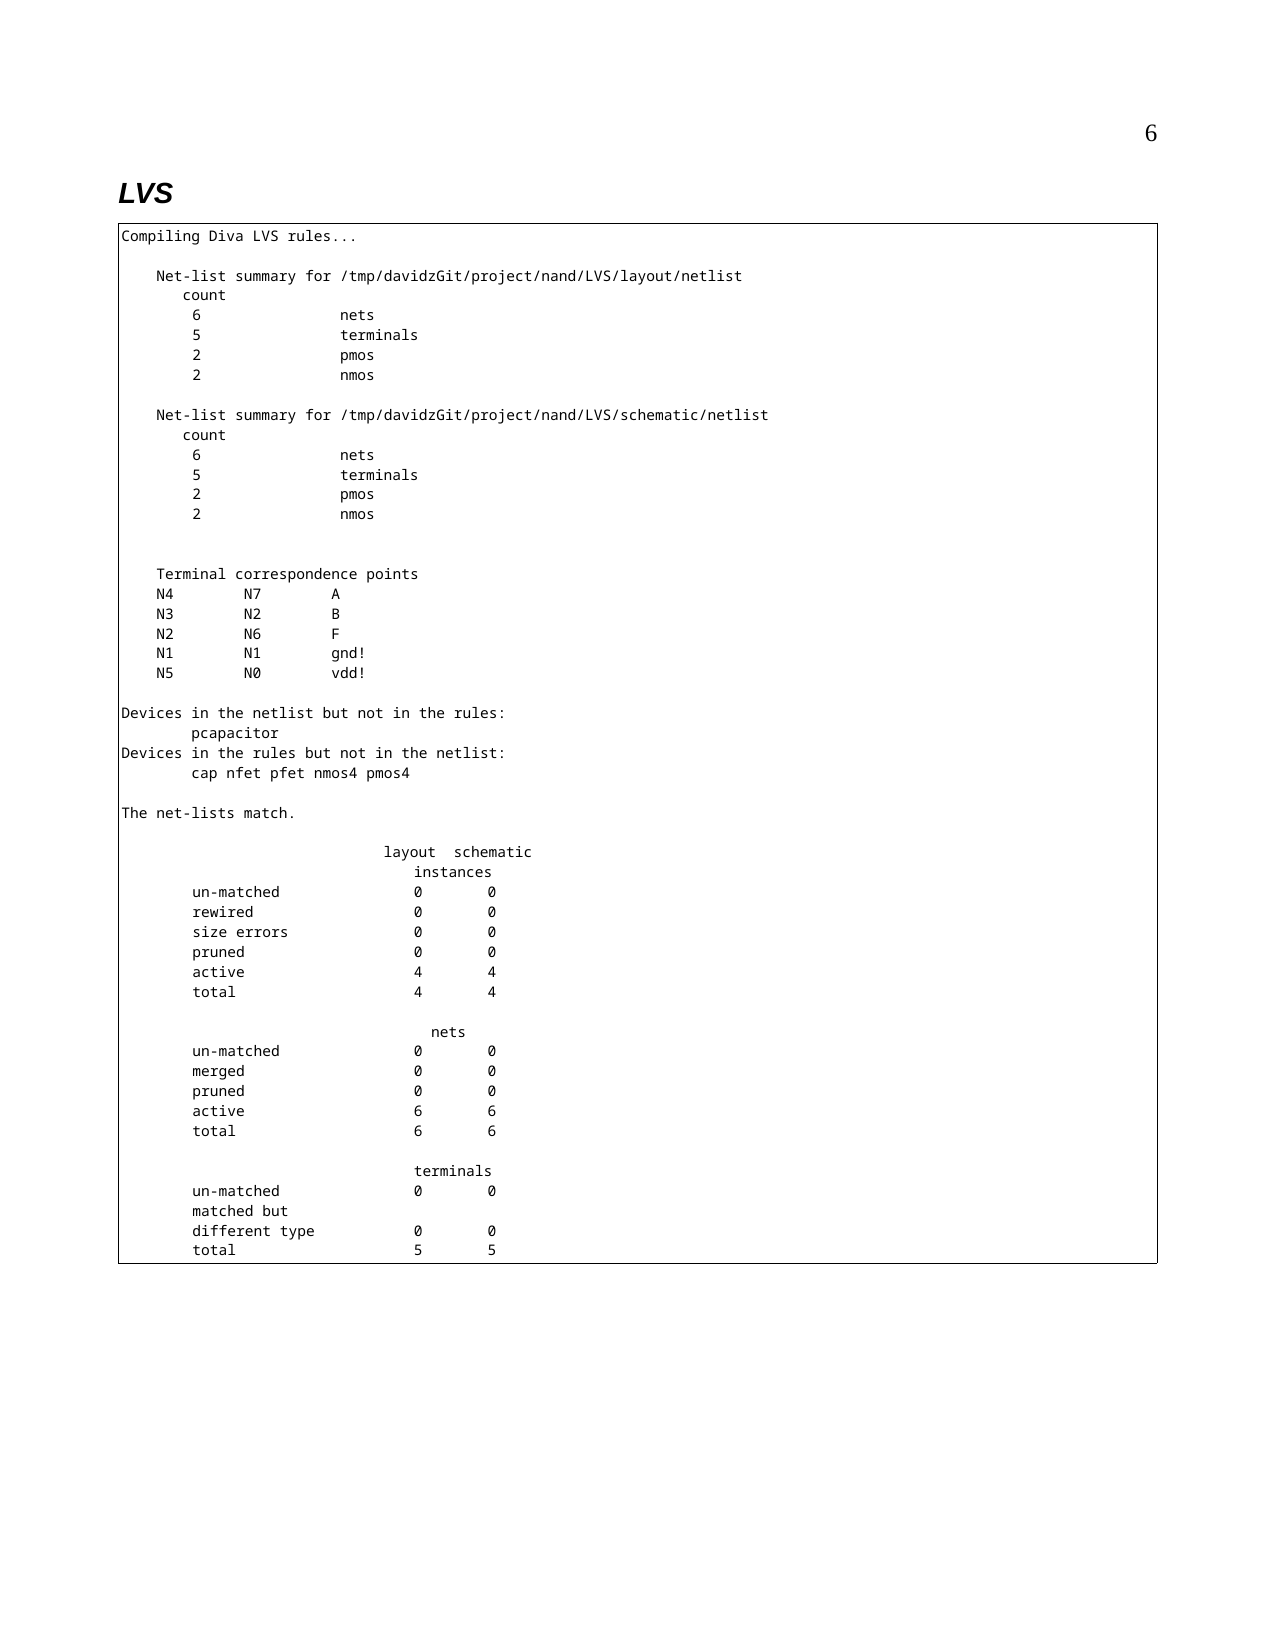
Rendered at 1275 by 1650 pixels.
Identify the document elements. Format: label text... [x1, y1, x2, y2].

text rewired 0 0 [119, 899, 1157, 919]
text Devices in the rules but not in the netlist: [119, 740, 1157, 759]
text Devices in the netlist but not in the rules: [119, 700, 1157, 720]
text Net-list summary for /tmp/davidzGit/project/nand/LVS/schematic/netlist [119, 401, 1157, 421]
text Compiling Diva LVS rules... [119, 224, 1157, 245]
text pruned 0 0 [119, 1078, 1157, 1098]
text active 4 4 [119, 958, 1157, 978]
text count [119, 282, 1157, 302]
text count [119, 421, 1157, 441]
text cap nfet pfet nmos4 pmos4 [119, 759, 1157, 783]
text The net-lists match. [119, 799, 1157, 822]
text 6 nets [119, 302, 1157, 322]
text 6 nets [119, 441, 1157, 461]
text N1 N1 gnd! [119, 640, 1157, 660]
text layout schematic [119, 839, 1157, 859]
text matched but [119, 1197, 1157, 1217]
text 2 nmos [119, 501, 1157, 524]
text merged 0 0 [119, 1058, 1157, 1078]
text Net-list summary for /tmp/davidzGit/project/nand/LVS/layout/netlist [119, 262, 1157, 282]
text terminals [119, 1157, 1157, 1177]
text instances [119, 859, 1157, 879]
text different type 0 0 [119, 1217, 1157, 1237]
text N2 N6 F [119, 620, 1157, 640]
text N4 N7 A [119, 581, 1157, 600]
text size errors 0 0 [119, 919, 1157, 939]
text 2 pmos [119, 481, 1157, 501]
text total 4 4 [119, 978, 1157, 1001]
text total 6 6 [119, 1118, 1157, 1141]
text 2 nmos [119, 362, 1157, 385]
text un-matched 0 0 [119, 1038, 1157, 1058]
text un-matched 0 0 [119, 1177, 1157, 1197]
text 5 terminals [119, 461, 1157, 481]
subtitle LVS [118, 176, 1157, 210]
text N3 N2 B [119, 600, 1157, 620]
text nets [119, 1018, 1157, 1038]
text active 6 6 [119, 1098, 1157, 1118]
text Terminal correspondence points [119, 561, 1157, 581]
text 2 pmos [119, 342, 1157, 362]
text total 5 5 [119, 1237, 1157, 1263]
text 5 terminals [119, 322, 1157, 342]
text pruned 0 0 [119, 939, 1157, 958]
text un-matched 0 0 [119, 879, 1157, 899]
text pcapacitor [119, 720, 1157, 740]
text N5 N0 vdd! [119, 660, 1157, 683]
